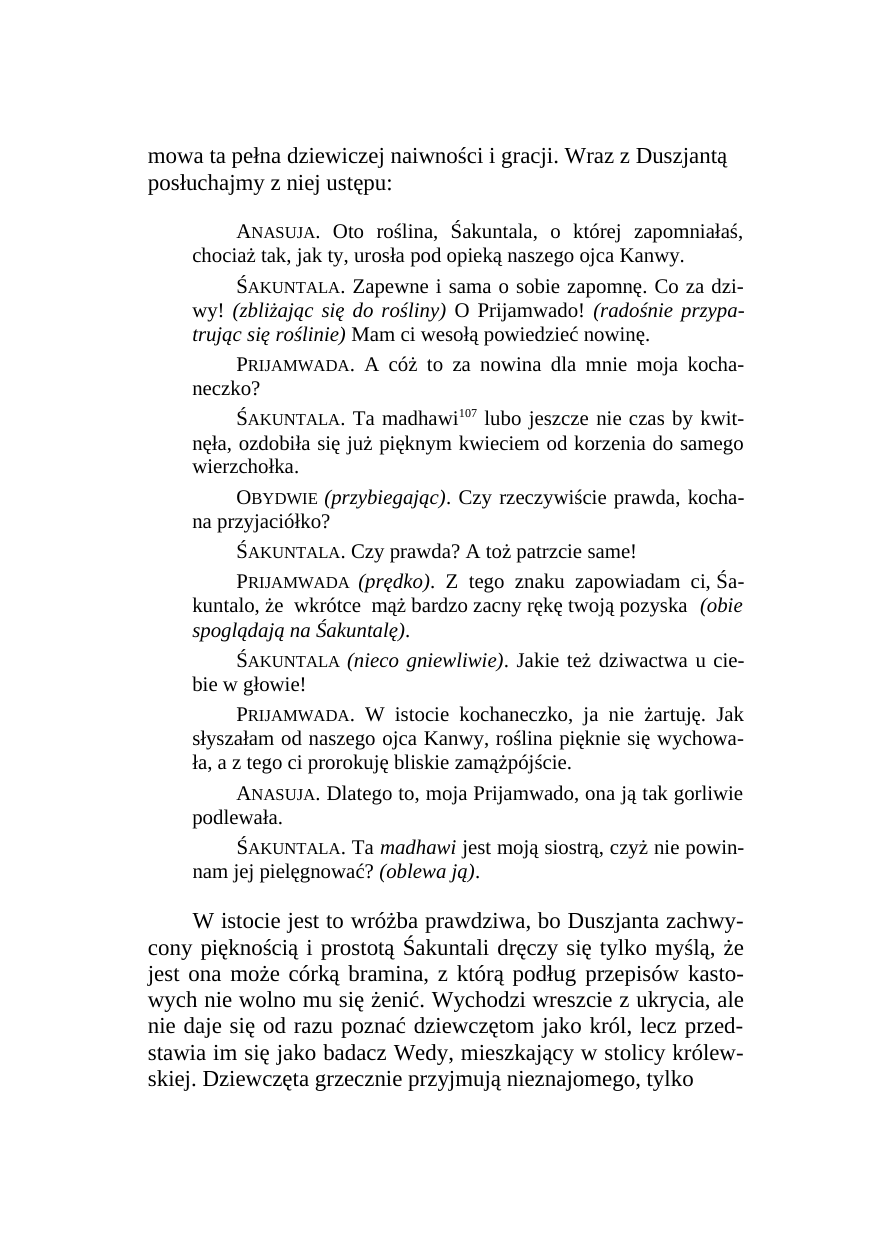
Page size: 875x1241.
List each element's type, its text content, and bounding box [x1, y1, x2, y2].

text kuntalo, że wkrótce mąż bardzo zacny rękę twoją pozyska (obie [192, 595, 762, 617]
text ANASUJA. Dlatego to, moja Prijamwado, ona ją tak gorliwie podlewała. [192, 781, 744, 829]
text ŚAKUNTALA. Zapewne i sama o sobie zapomnę. Co za dzi- wy! (zbliżając się do rośliny) O Prijamwado! (radośnie przypa- trując się roślinie) Mam ci wesołą powiedzieć nowinę. [192, 273, 745, 346]
text W istocie jest to wróżba prawdziwa, bo Duszjanta zachwy- cony pięknością i prostotą Śakuntali dręczy się tylko myślą, że jest ona może córką bramina, z którą podług przepisów kasto- wych nie wolno mu się żenić. Wychodzi wreszcie z ukrycia, ale nie daje się od razu poznać dziewczętom jako król, lecz przed- stawia im się jako badacz Wedy, mieszkający w stolicy królew- skiej. Dziewczęta grzecznie przyjmują nieznajomego, tylko [148, 907, 745, 1092]
text ŚAKUNTALA. Ta madhawi jest moją siostrą, czyż nie powin- nam jej pielęgnować? (oblewa ją). [192, 835, 745, 883]
text OBYDWIE (przybiegając). Czy rzeczywiście prawda, kocha- na przyjaciółko? [192, 485, 744, 533]
text ŚAKUNTALA. Czy prawda? A toż patrzcie same! PRIJAMWADA (prędko). Z tego znaku zapowiadam ci, Śa- [236, 534, 745, 595]
text spoglądają na Śakuntalę). [192, 617, 762, 642]
text ŚAKUNTALA. Ta madhawi107 lubo jeszcze nie czas by kwit- nęła, ozdobiła się już pięknym kwieciem od korzenia do samego wierzchołka. [192, 406, 745, 478]
text mowa ta pełna dziewiczej naiwności i gracji. Wraz z Duszjantą posłuchajmy z niej ustępu: [148, 142, 762, 195]
text ANASUJA. Oto roślina, Śakuntala, o której zapomniałaś, chociaż tak, jak ty, urosła pod opieką naszego ojca Kanwy. [192, 219, 744, 267]
text ŚAKUNTALA (nieco gniewliwie). Jakie też dziwactwa u cie- bie w głowie! [192, 648, 745, 696]
text PRIJAMWADA. A cóż to za nowina dla mnie moja kocha- neczko? [192, 352, 745, 400]
text PRIJAMWADA. W istocie kochaneczko, ja nie żartuję. Jak słyszałam od naszego ojca Kanwy, roślina pięknie się wychowa- ła, a z tego ci prorokuję bliskie zamążpójście. [192, 702, 744, 774]
